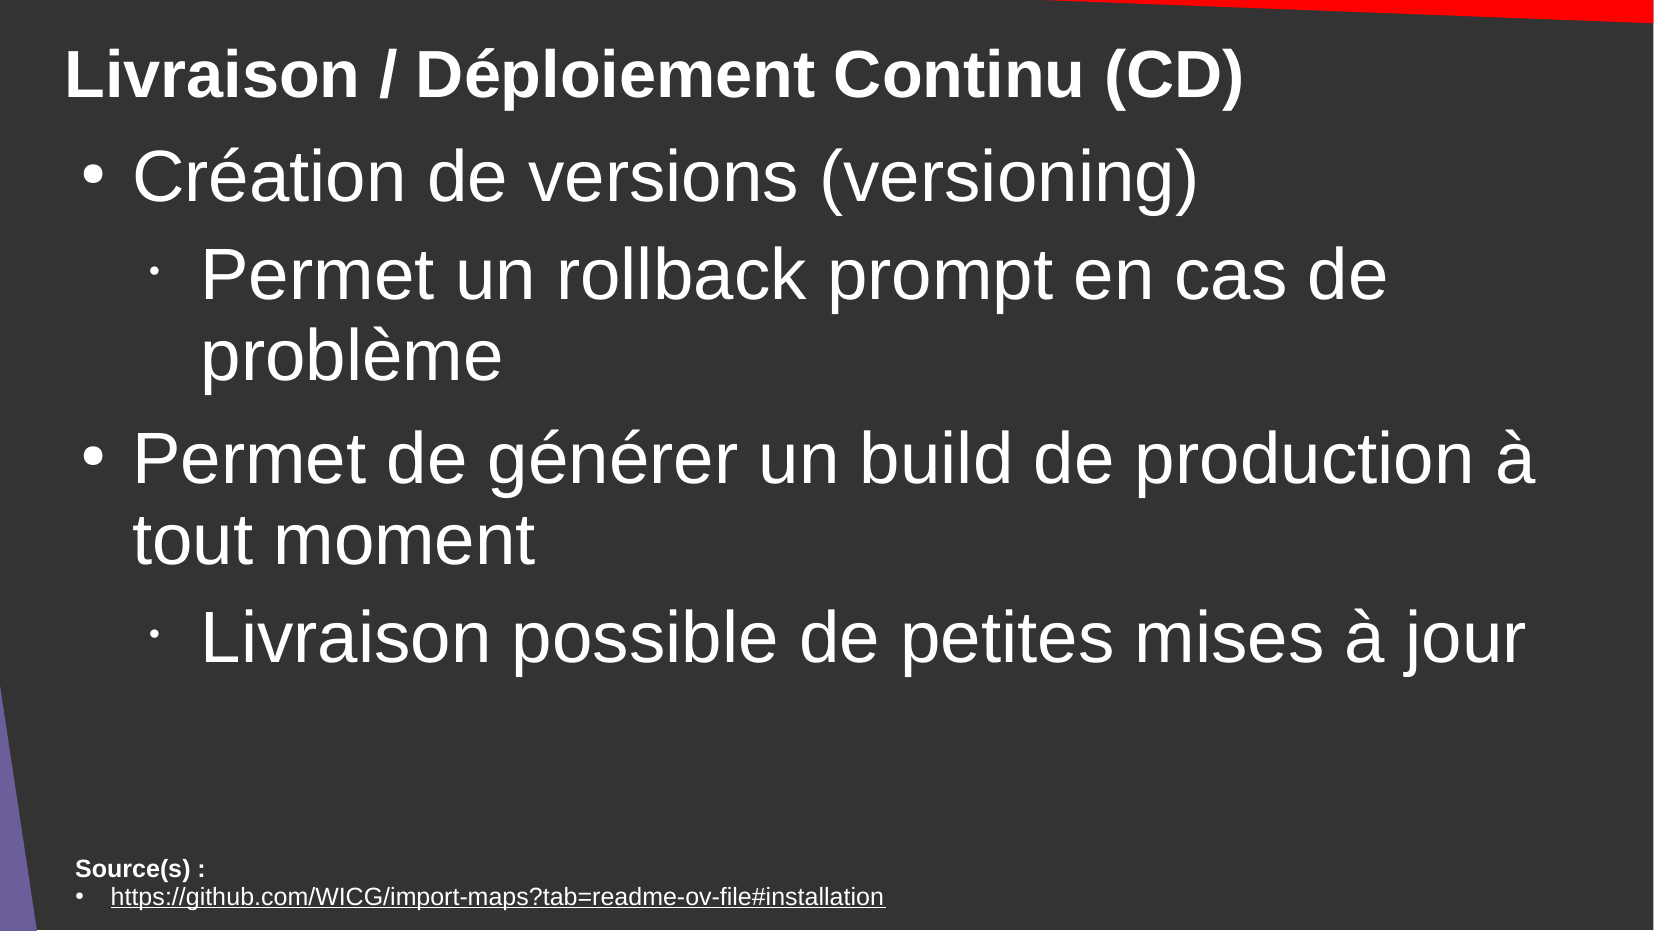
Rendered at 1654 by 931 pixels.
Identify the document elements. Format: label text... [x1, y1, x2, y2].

text_box Source(s) : https://github.com/WICG/import-maps?tab=readme-ov-file#installation [60, 838, 1546, 919]
list Création de versions (versioning) Permet un rollback prompt en cas de problème Permet de générer un build de production à tout moment Livraison possible de petites mises à jour [63, 135, 1542, 745]
text_box [0, 685, 37, 931]
text_box [1042, 0, 1654, 24]
title Livraison / Déploiement Continu (CD) [64, 37, 1471, 119]
